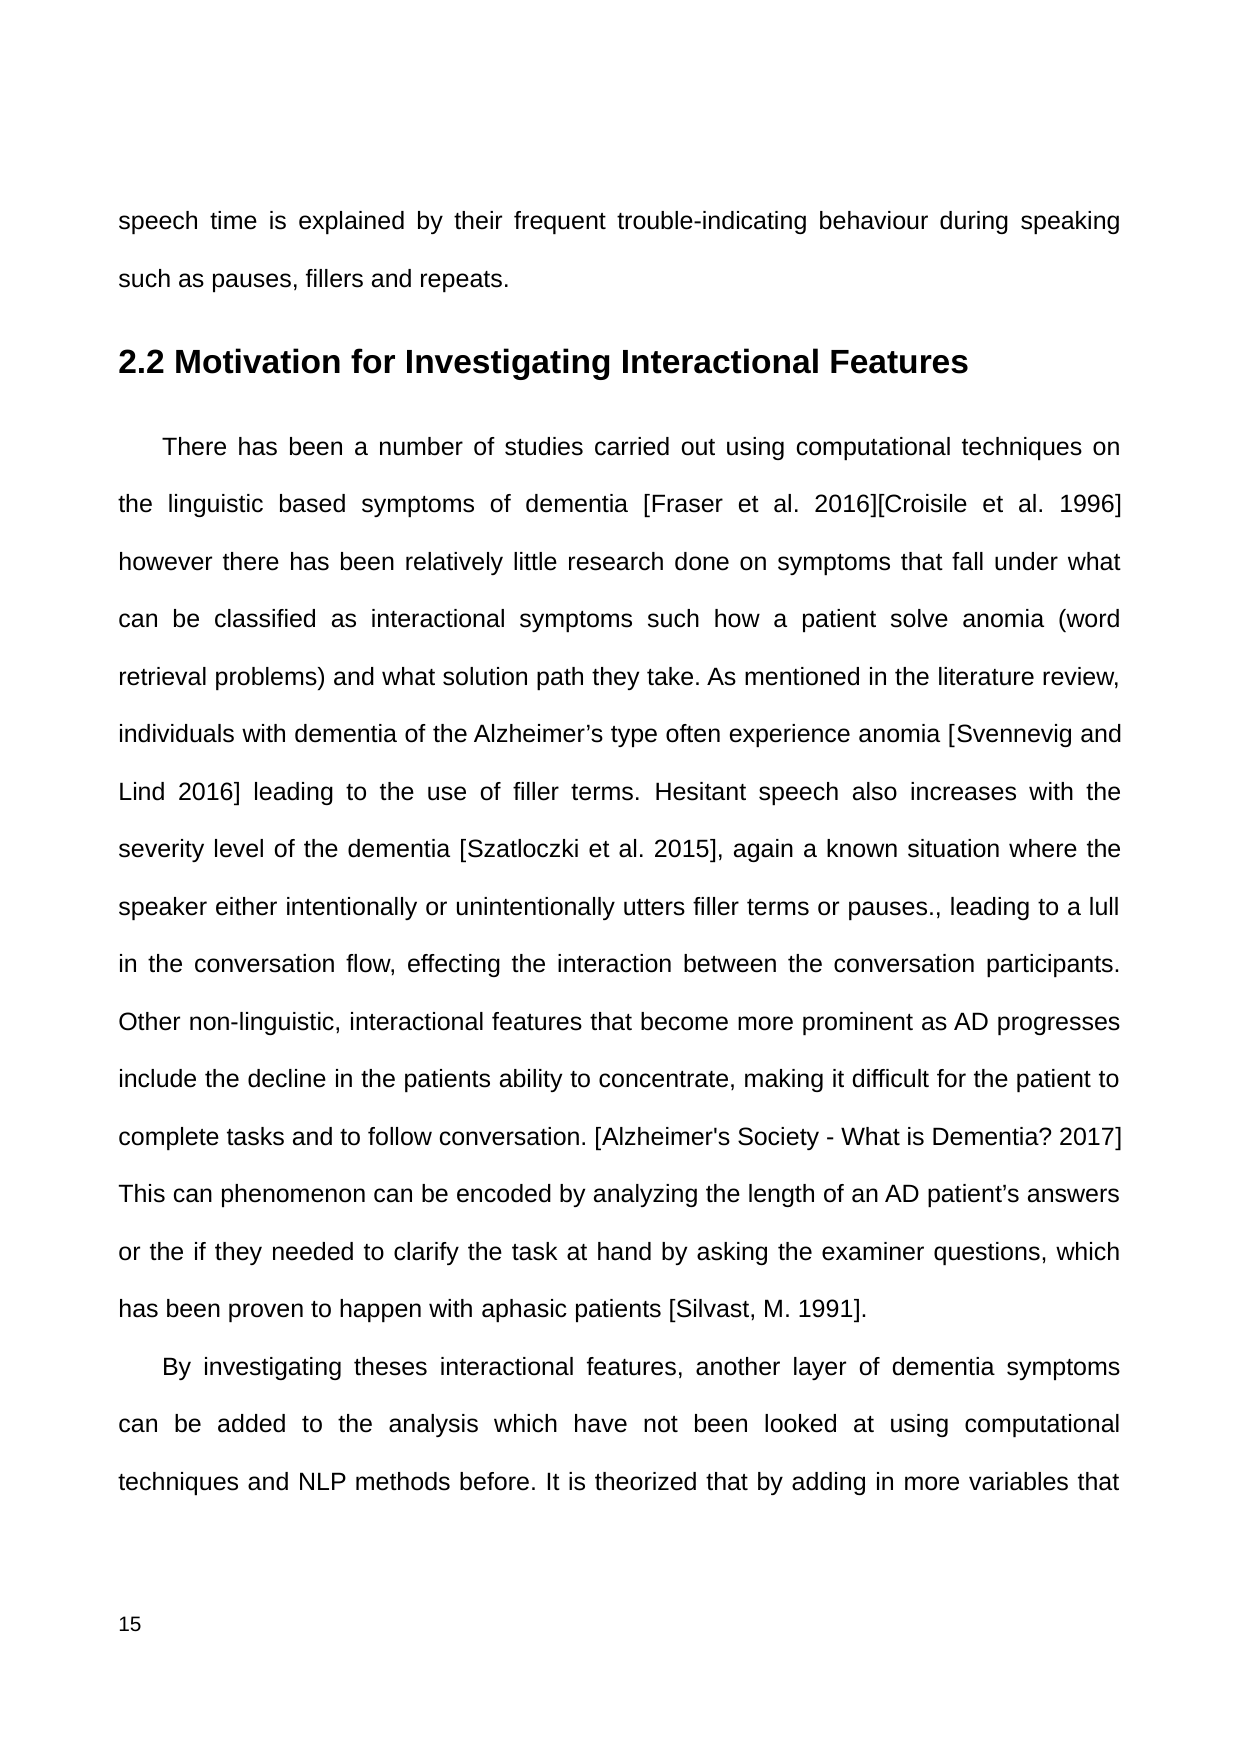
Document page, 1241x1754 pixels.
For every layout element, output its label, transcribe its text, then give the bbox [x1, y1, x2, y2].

text speech time is explained by their frequent trouble-indicating behaviour during speaking such as pauses, fillers and repeats. [118, 206, 1122, 292]
text There has been a number of studies carried out using computational techniques on the linguistic based symptoms of dementia [Fraser et al. 2016][Croisile et al. 1996] however there has been relatively little research done on symptoms that fall under what can be classified as interactional symptoms such how a patient solve anomia (word retrieval problems) and what solution path they take. As mentioned in the literature review, individuals with dementia of the Alzheimer’s type often experience anomia [Svennevig and Lind 2016] leading to the use of filler terms. Hesitant speech also increases with the severity level of the dementia [Szatloczki et al. 2015], again a known situation where the speaker either intentionally or unintentionally utters filler terms or pauses., leading to a lull in the conversation flow, effecting the interaction between the conversation participants. Other non-linguistic, interactional features that become more prominent as AD progresses include the decline in the patients ability to concentrate, making it difficult for the patient to complete tasks and to follow conversation. [Alzheimer's Society - What is Dementia? 2017] This can phenomenon can be encoded by analyzing the length of an AD patient’s answers or the if they needed to clarify the task at hand by asking the examiner questions, which has been proven to happen with aphasic patients [Silvast, M. 1991]. [118, 432, 1122, 1323]
text By investigating theses interactional features, another layer of dementia symptoms can be added to the analysis which have not been looked at using computational techniques and NLP methods before. It is theorized that by adding in more variables that [118, 1352, 1122, 1496]
subtitle 2.2 Motivation for Investigating Interactional Features [118, 342, 1122, 381]
